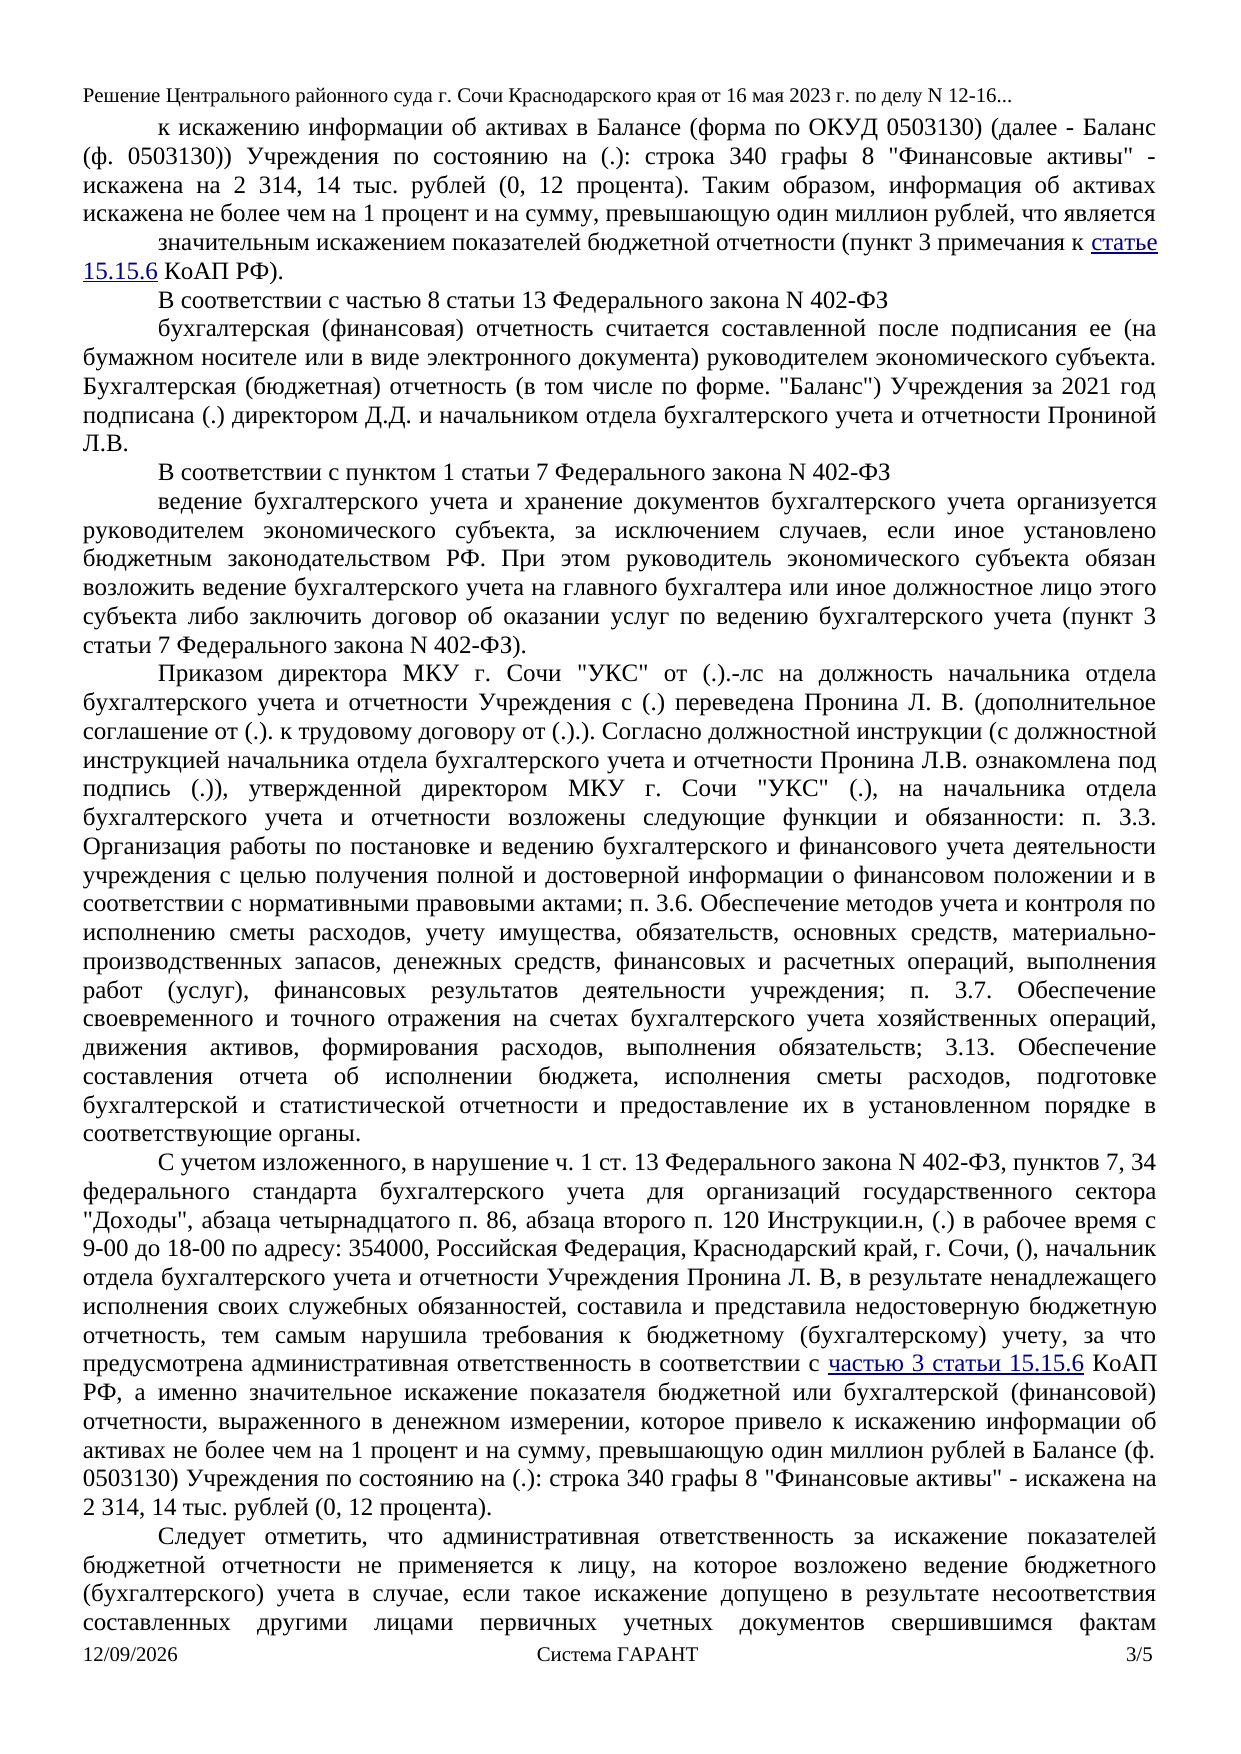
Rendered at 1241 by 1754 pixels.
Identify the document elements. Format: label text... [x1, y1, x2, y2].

text В соответствии с частью 8 статьи 13 Федерального закона N 402-ФЗ [83, 285, 1157, 313]
text бухгалтерская (финансовая) отчетность считается составленной после подписания ее (на бумажном носителе или в виде электронного документа) руководителем экономического субъекта. Бухгалтерская (бюджетная) отчетность (в том числе по форме. "Баланс") Учреждения за 2021 год подписана (.) директором Д.Д. и начальником отдела бухгалтерского учета и отчетности Прониной Л.В. [83, 313, 1157, 457]
text Следует отметить, что административная ответственность за искажение показателей бюджетной отчетности не применяется к лицу, на которое возложено ведение бюджетного (бухгалтерского) учета в случае, если такое искажение допущено в результате несоответствия составленных другими лицами первичных учетных документов свершившимся фактам [83, 1521, 1157, 1636]
text В соответствии с пунктом 1 статьи 7 Федерального закона N 402-ФЗ [83, 457, 1157, 486]
text значительным искажением показателей бюджетной отчетности (пункт 3 примечания к статье 15.15.6 КоАП РФ). [83, 227, 1157, 285]
text С учетом изложенного, в нарушение ч. 1 ст. 13 Федерального закона N 402-ФЗ, пунктов 7, 34 федерального стандарта бухгалтерского учета для организаций государственного сектора "Доходы", абзаца четырнадцатого п. 86, абзаца второго п. 120 Инструкции.н, (.) в рабочее время с 9-00 до 18-00 по адресу: 354000, Российская Федерация, Краснодарский край, г. Сочи, (), начальник отдела бухгалтерского учета и отчетности Учреждения Пронина Л. В, в результате ненадлежащего исполнения своих служебных обязанностей, составила и представила недостоверную бюджетную отчетность, тем самым нарушила требования к бюджетному (бухгалтерскому) учету, за что предусмотрена административная ответственность в соответствии с частью 3 статьи 15.15.6 КоАП РФ, а именно значительное искажение показателя бюджетной или бухгалтерской (финансовой) отчетности, выраженного в денежном измерении, которое привело к искажению информации об активах не более чем на 1 процент и на сумму, превышающую один миллион рублей в Балансе (ф. 0503130) Учреждения по состоянию на (.): строка 340 графы 8 "Финансовые активы" - искажена на 2 314, 14 тыс. рублей (0, 12 процента). [83, 1147, 1157, 1521]
text ведение бухгалтерского учета и хранение документов бухгалтерского учета организуется руководителем экономического субъекта, за исключением случаев, если иное установлено бюджетным законодательством РФ. При этом руководитель экономического субъекта обязан возложить ведение бухгалтерского учета на главного бухгалтера или иное должностное лицо этого субъекта либо заключить договор об оказании услуг по ведению бухгалтерского учета (пункт 3 статьи 7 Федерального закона N 402-ФЗ). [83, 486, 1157, 658]
text к искажению информации об активах в Балансе (форма по ОКУД 0503130) (далее - Баланс (ф. 0503130)) Учреждения по состоянию на (.): строка 340 графы 8 "Финансовые активы" - искажена на 2 314, 14 тыс. рублей (0, 12 процента). Таким образом, информация об активах искажена не более чем на 1 процент и на сумму, превышающую один миллион рублей, что является [83, 112, 1157, 227]
text Приказом директора МКУ г. Сочи "УКС" от (.).-лс на должность начальника отдела бухгалтерского учета и отчетности Учреждения с (.) переведена Пронина Л. В. (дополнительное соглашение от (.). к трудовому договору от (.).). Согласно должностной инструкции (с должностной инструкцией начальника отдела бухгалтерского учета и отчетности Пронина Л.В. ознакомлена под подпись (.)), утвержденной директором МКУ г. Сочи "УКС" (.), на начальника отдела бухгалтерского учета и отчетности возложены следующие функции и обязанности: п. 3.3. Организация работы по постановке и ведению бухгалтерского и финансового учета деятельности учреждения с целью получения полной и достоверной информации о финансовом положении и в соответствии с нормативными правовыми актами; п. 3.6. Обеспечение методов учета и контроля по исполнению сметы расходов, учету имущества, обязательств, основных средств, материально- производственных запасов, денежных средств, финансовых и расчетных операций, выполнения работ (услуг), финансовых результатов деятельности учреждения; п. 3.7. Обеспечение своевременного и точного отражения на счетах бухгалтерского учета хозяйственных операций, движения активов, формирования расходов, выполнения обязательств; 3.13. Обеспечение составления отчета об исполнении бюджета, исполнения сметы расходов, подготовке бухгалтерской и статистической отчетности и предоставление их в установленном порядке в соответствующие органы. [83, 658, 1157, 1147]
